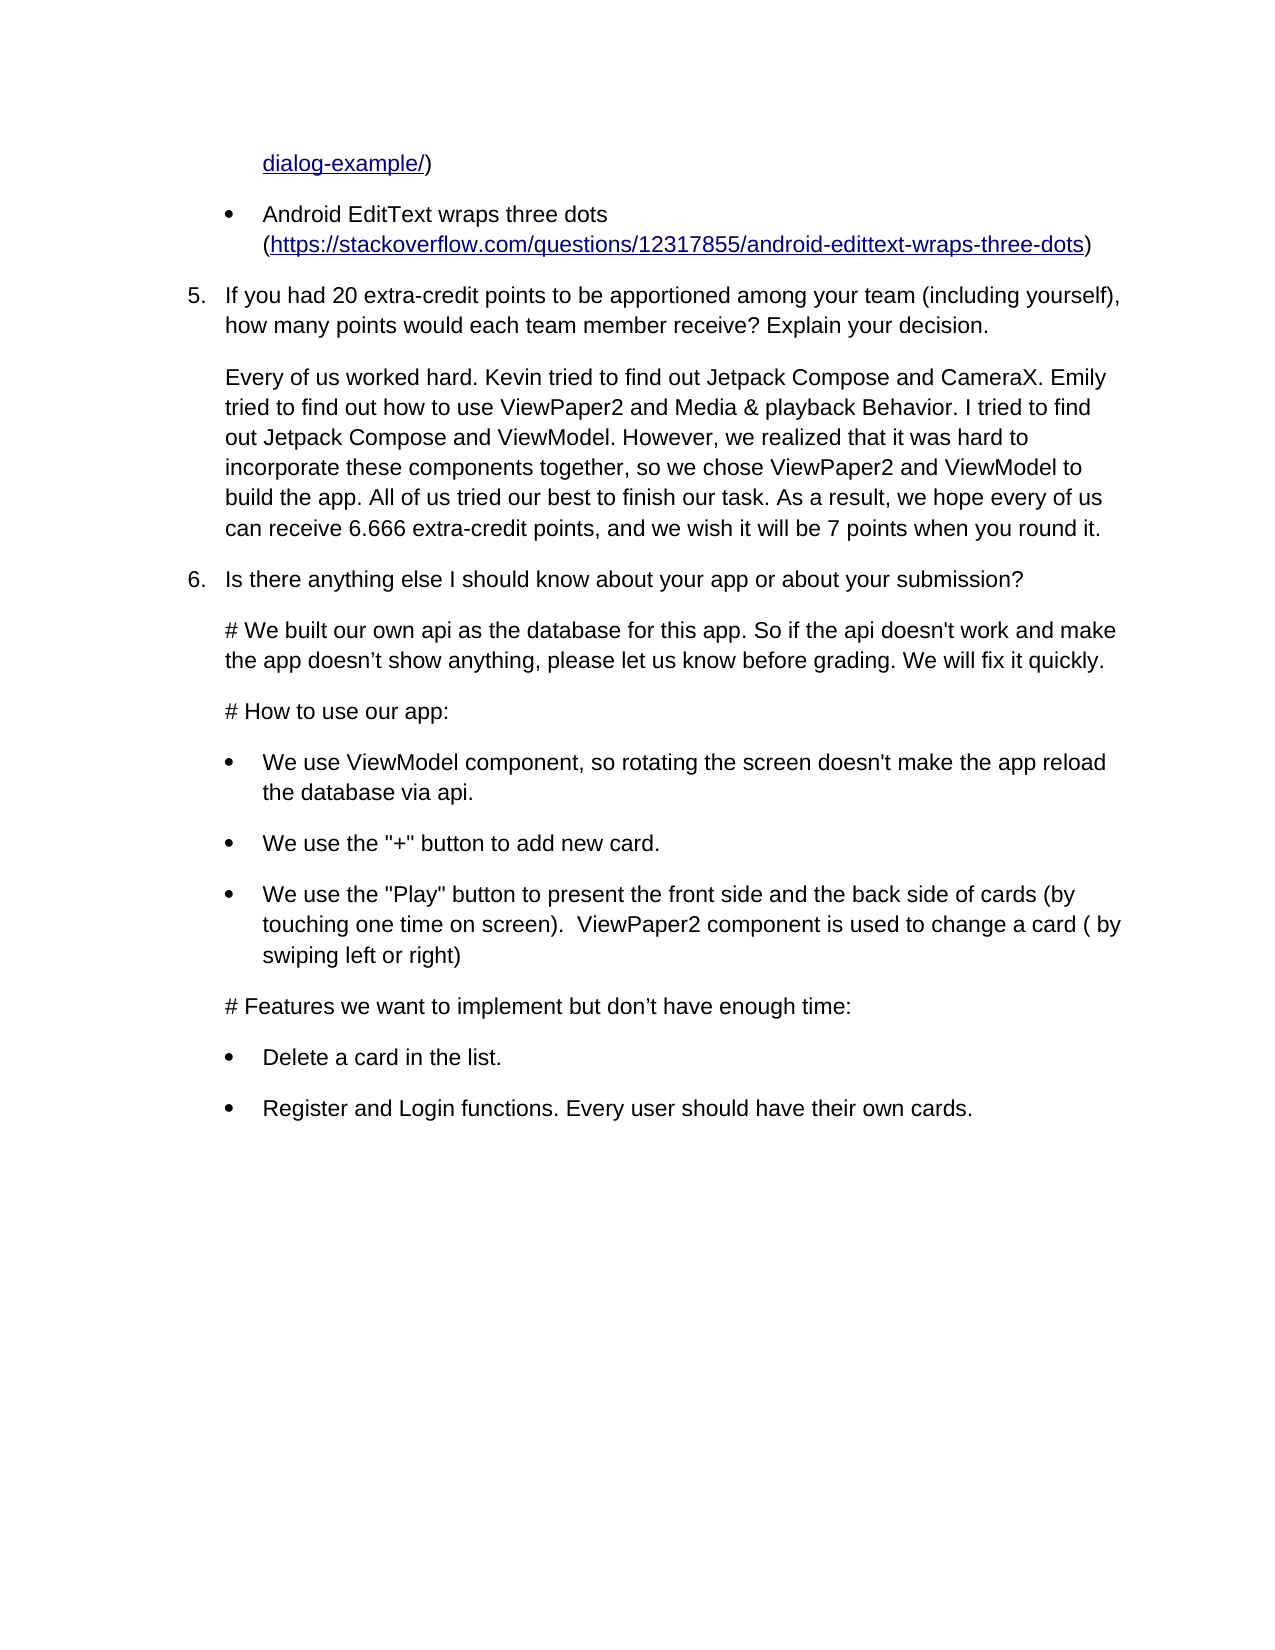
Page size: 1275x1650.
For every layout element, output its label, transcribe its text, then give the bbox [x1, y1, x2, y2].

text # We built our own api as the database for this app. So if the api doesn't work and make the app doesn’t show anything, please let us know before grading. We will fix it quickly. [225, 617, 1125, 673]
list If you had 20 extra-credit points to be apportioned among your team (including yourself), how many points would each team member receive? Explain your decision. [187, 282, 1125, 339]
list We use ViewModel component, so rotating the screen doesn't make the app reload the database via api. [225, 749, 1125, 806]
list Register and Login functions. Every user should have their own cards. [225, 1095, 1125, 1121]
list We use the "+" button to add new card. [225, 830, 1125, 857]
list Is there anything else I should know about your app or about your submission? [187, 566, 1125, 592]
list We use the "Play" button to present the front side and the back side of cards (by touching one time on screen). ViewPaper2 component is used to change a card ( by swiping left or right) [225, 881, 1125, 968]
text # How to use our app: [225, 698, 1125, 724]
list Delete a card in the list. [225, 1044, 1125, 1070]
list dialog-example/) [225, 150, 1125, 176]
list Android EditText wraps three dots (https://stackoverflow.com/questions/12317855/android-edittext-wraps-three-dots) [225, 201, 1125, 258]
text # Features we want to implement but don’t have enough time: [225, 993, 1125, 1019]
text Every of us worked hard. Kevin tried to find out Jetpack Compose and CameraX. Emily tried to find out how to use ViewPaper2 and Media & playback Behavior. I tried to find out Jetpack Compose and ViewModel. However, we realized that it was hard to incorporate these components together, so we chose ViewPaper2 and ViewModel to build the app. All of us tried our best to finish our task. As a result, we hope every of us can receive 6.666 extra-credit points, and we wish it will be 7 points when you round it. [225, 363, 1125, 541]
